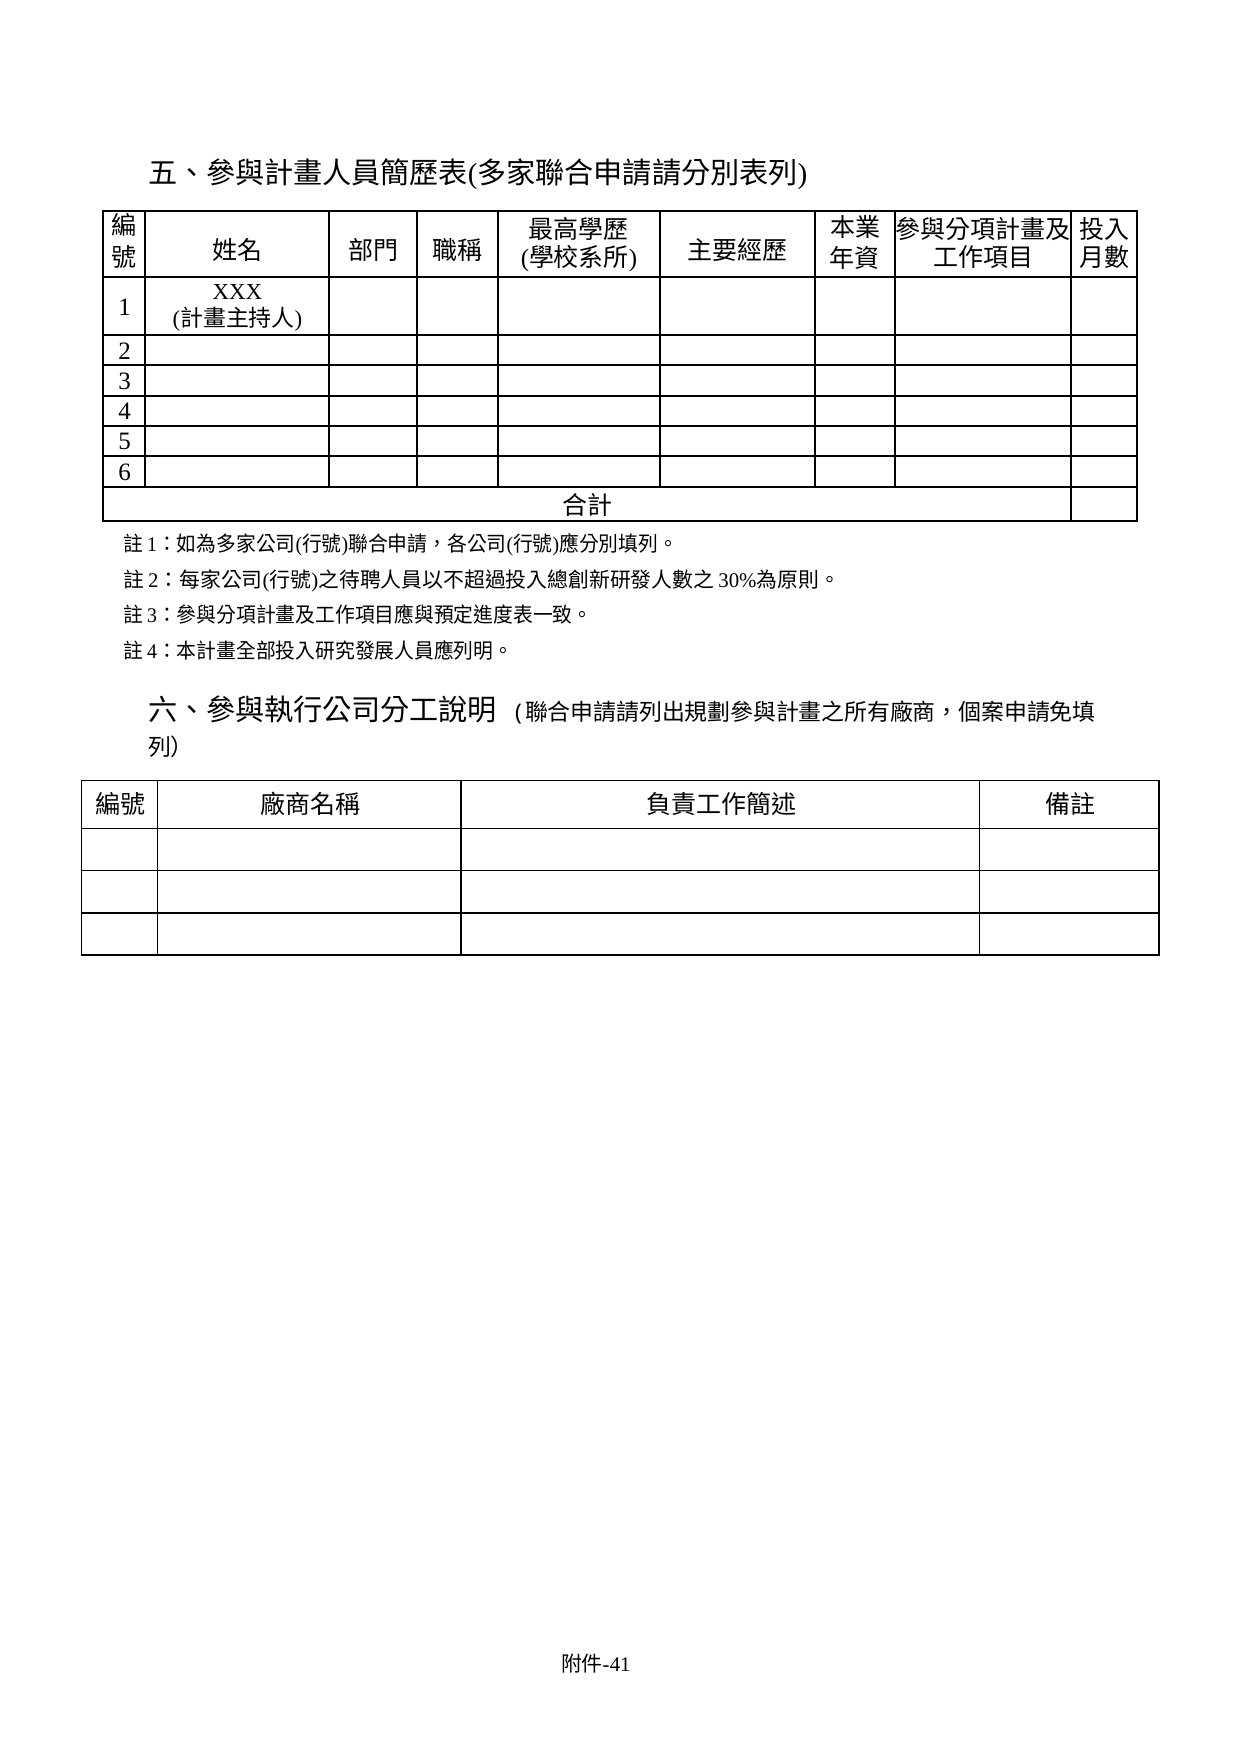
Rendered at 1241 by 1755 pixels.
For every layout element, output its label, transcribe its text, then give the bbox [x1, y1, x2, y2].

table_cell [146, 457, 328, 486]
table_cell XXX (計畫主持人) [146, 278, 328, 334]
table_cell [816, 397, 894, 425]
table_cell [418, 336, 497, 364]
text 六、參與執行公司分工說明 (聯合申請請列出規劃參與計畫之所有廠商，個案申請免填列） [148, 687, 1128, 762]
table_cell [661, 366, 814, 394]
table_cell [980, 829, 1158, 870]
table_cell [146, 427, 328, 455]
table_cell [82, 914, 157, 954]
table_cell [330, 366, 416, 394]
table_cell [499, 278, 659, 334]
table_cell [330, 336, 416, 364]
table_cell [418, 397, 497, 425]
table_header 職稱 [418, 212, 497, 276]
table_cell [1072, 457, 1136, 486]
table_cell [1072, 278, 1136, 334]
text 註4：本計畫全部投入研究發展人員應列明。 [123, 636, 1128, 664]
table_header 部門 [330, 212, 416, 276]
table_cell 2 [104, 336, 144, 364]
table_header 編號 [82, 781, 157, 828]
table_cell [896, 336, 1070, 364]
table_cell [146, 366, 328, 394]
table_header 編 號 [104, 212, 144, 276]
table_cell [418, 278, 497, 334]
table_cell [499, 336, 659, 364]
table_cell [499, 366, 659, 394]
table_cell 6 [104, 457, 144, 486]
table_header 投入月數 [1072, 212, 1136, 276]
table_cell [661, 278, 814, 334]
table_cell 5 [104, 427, 144, 455]
table_cell [980, 871, 1158, 912]
table_cell [896, 427, 1070, 455]
table_header 廠商名稱 [158, 781, 460, 828]
table_cell 1 [104, 278, 144, 334]
table_cell [1072, 488, 1136, 519]
table_cell [499, 397, 659, 425]
table_cell [980, 914, 1158, 954]
table_cell [896, 397, 1070, 425]
table_cell [158, 829, 460, 870]
table_header 主要經歷 [661, 212, 814, 276]
table_header 參與分項計畫及工作項目 [896, 212, 1070, 276]
table_cell [418, 457, 497, 486]
text 五、參與計畫人員簡歷表(多家聯合申請請分別表列) [148, 150, 1128, 192]
table_cell [82, 829, 157, 870]
table_cell [499, 457, 659, 486]
table_cell [158, 871, 460, 912]
table_cell [462, 829, 979, 870]
text 註1：如為多家公司(行號)聯合申請，各公司(行號)應分別填列。 [123, 530, 1128, 557]
table_cell [499, 427, 659, 455]
table_cell [661, 457, 814, 486]
table_cell [896, 457, 1070, 486]
table_cell [418, 427, 497, 455]
table_cell 4 [104, 397, 144, 425]
table_cell [661, 397, 814, 425]
table_cell [1072, 427, 1136, 455]
table_cell [816, 427, 894, 455]
table_cell [146, 397, 328, 425]
table_cell [330, 427, 416, 455]
table_cell [1072, 397, 1136, 425]
table_cell [462, 871, 979, 912]
table_cell [330, 457, 416, 486]
table_cell [661, 336, 814, 364]
table_cell [896, 366, 1070, 394]
table_header 姓名 [146, 212, 328, 276]
table_cell [661, 427, 814, 455]
table_cell [418, 366, 497, 394]
table_cell [462, 914, 979, 954]
table_header 本業 年資 [816, 212, 894, 276]
table_header 備註 [980, 781, 1158, 828]
table_cell [816, 336, 894, 364]
table_cell [816, 366, 894, 394]
table_cell [330, 397, 416, 425]
table_cell [1072, 366, 1136, 394]
table_cell [146, 336, 328, 364]
table_cell [816, 457, 894, 486]
table_cell 合計 [104, 488, 1070, 519]
table_cell [82, 871, 157, 912]
table_cell [330, 278, 416, 334]
table_cell [158, 914, 460, 954]
table_cell [896, 278, 1070, 334]
text 註3：參與分項計畫及工作項目應與預定進度表一致。 [123, 601, 1128, 628]
table_cell [816, 278, 894, 334]
table_cell 3 [104, 366, 144, 394]
table_cell [1072, 336, 1136, 364]
table_header 最高學歷 (學校系所) [499, 212, 659, 276]
table_header 負責工作簡述 [462, 781, 979, 828]
text 註2：每家公司(行號)之待聘人員以不超過投入總創新研發人數之30%為原則。 [123, 565, 1128, 593]
